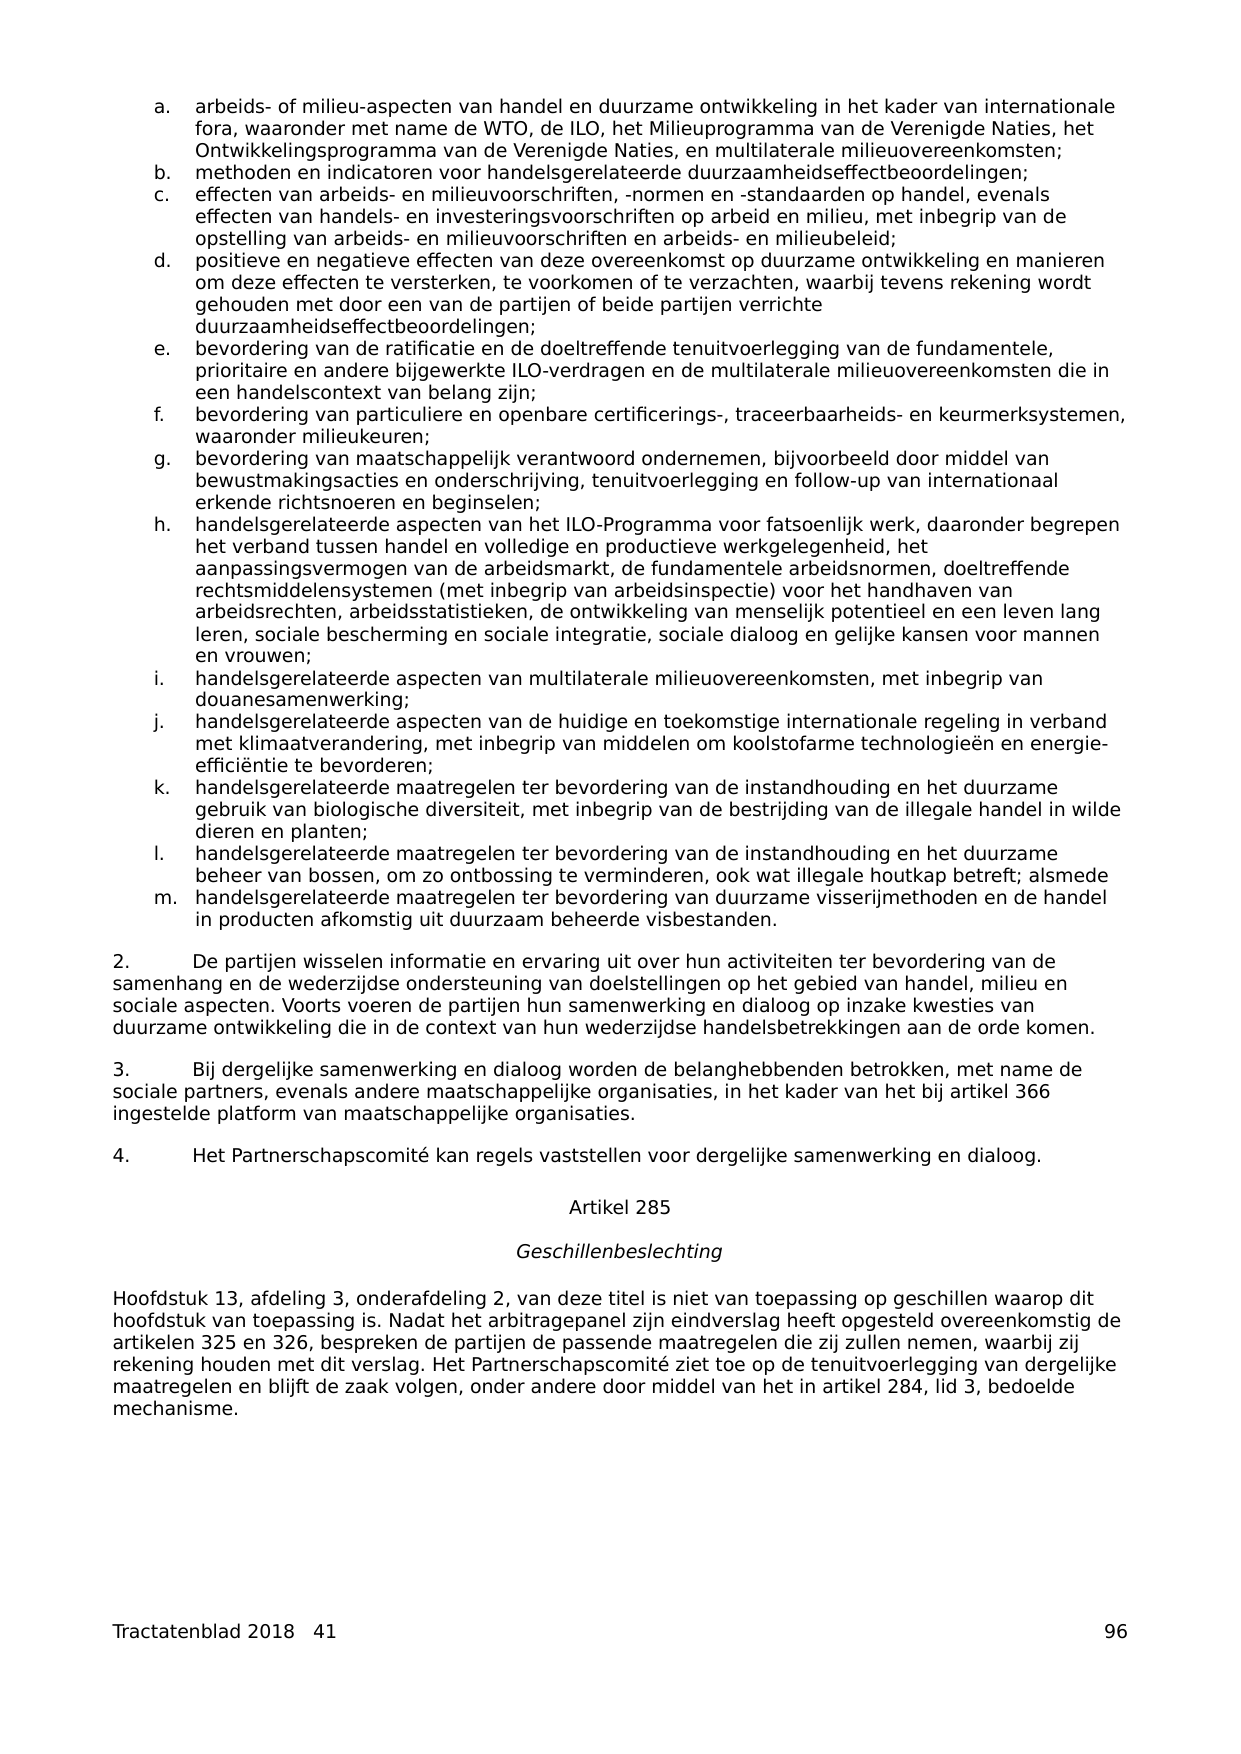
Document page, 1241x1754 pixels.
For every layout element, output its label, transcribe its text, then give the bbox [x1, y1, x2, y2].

text e. bevordering van de ratificatie en de doeltreffende tenuitvoerlegging van de fundamentele, prioritaire en andere bijgewerkte ILO-verdragen en de multilaterale milieuovereenkomsten die in een handelscontext van belang zijn; [153, 338, 1128, 404]
text 4. Het Partnerschapscomité kan regels vaststellen voor dergelijke samenwerking en dialoog. [112, 1145, 1128, 1167]
text b. methoden en indicatoren voor handelsgerelateerde duurzaamheidseffectbeoordelingen; [153, 162, 1128, 184]
text 2. De partijen wisselen informatie en ervaring uit over hun activiteiten ter bevordering van de samenhang en de wederzijdse ondersteuning van doelstellingen op het gebied van handel, milieu en sociale aspecten. Voorts voeren de partijen hun samenwerking en dialoog op inzake kwesties van duurzame ontwikkeling die in de context van hun wederzijdse handelsbetrekkingen aan de orde komen. [112, 951, 1128, 1039]
text Hoofdstuk 13, afdeling 3, onderafdeling 2, van deze titel is niet van toepassing op geschillen waarop dit hoofdstuk van toepassing is. Nadat het arbitragepanel zijn eindverslag heeft opgesteld overeenkomstig de artikelen 325 en 326, bespreken de partijen de passende maatregelen die zij zullen nemen, waarbij zij rekening houden met dit verslag. Het Partnerschapscomité ziet toe op de tenuitvoerlegging van dergelijke maatregelen en blijft de zaak volgen, onder andere door middel van het in artikel 284, lid 3, bedoelde mechanisme. [112, 1288, 1128, 1420]
text k. handelsgerelateerde maatregelen ter bevordering van de instandhouding en het duurzame gebruik van biologische diversiteit, met inbegrip van de bestrijding van de illegale handel in wilde dieren en planten; [153, 777, 1128, 843]
text d. positieve en negatieve effecten van deze overeenkomst op duurzame ontwikkeling en manieren om deze effecten te versterken, te voorkomen of te verzachten, waarbij tevens rekening wordt gehouden met door een van de partijen of beide partijen verrichte duurzaamheidseffectbeoordelingen; [153, 250, 1128, 338]
text f. bevordering van particuliere en openbare certificerings-, traceerbaarheids- en keurmerksystemen, waaronder milieukeuren; [153, 404, 1128, 448]
subtitle Artikel 285 Geschillenbeslechting [112, 1197, 1128, 1263]
text m. handelsgerelateerde maatregelen ter bevordering van duurzame visserijmethoden en de handel in producten afkomstig uit duurzaam beheerde visbestanden. [153, 887, 1128, 931]
text h. handelsgerelateerde aspecten van het ILO-Programma voor fatsoenlijk werk, daaronder begrepen het verband tussen handel en volledige en productieve werkgelegenheid, het aanpassingsvermogen van de arbeidsmarkt, de fundamentele arbeidsnormen, doeltreffende rechtsmiddelensystemen (met inbegrip van arbeidsinspectie) voor het handhaven van arbeidsrechten, arbeidsstatistieken, de ontwikkeling van menselijk potentieel en een leven lang leren, sociale bescherming en sociale integratie, sociale dialoog en gelijke kansen voor mannen en vrouwen; [153, 513, 1128, 667]
text j. handelsgerelateerde aspecten van de huidige en toekomstige internationale regeling in verband met klimaatverandering, met inbegrip van middelen om koolstofarme technologieën en energie-efficiëntie te bevorderen; [153, 711, 1128, 777]
text 3. Bij dergelijke samenwerking en dialoog worden de belanghebbenden betrokken, met name de sociale partners, evenals andere maatschappelijke organisaties, in het kader van het bij artikel 366 ingestelde platform van maatschappelijke organisaties. [112, 1059, 1128, 1125]
text a. arbeids- of milieu-aspecten van handel en duurzame ontwikkeling in het kader van internationale fora, waaronder met name de WTO, de ILO, het Milieuprogramma van de Verenigde Naties, het Ontwikkelingsprogramma van de Verenigde Naties, en multilaterale milieuovereenkomsten; [153, 96, 1128, 162]
text i. handelsgerelateerde aspecten van multilaterale milieuovereenkomsten, met inbegrip van douanesamenwerking; [153, 667, 1128, 711]
text g. bevordering van maatschappelijk verantwoord ondernemen, bijvoorbeeld door middel van bewustmakingsacties en onderschrijving, tenuitvoerlegging en follow-up van internationaal erkende richtsnoeren en beginselen; [153, 448, 1128, 513]
text c. effecten van arbeids- en milieuvoorschriften, -normen en -standaarden op handel, evenals effecten van handels- en investeringsvoorschriften op arbeid en milieu, met inbegrip van de opstelling van arbeids- en milieuvoorschriften en arbeids- en milieubeleid; [153, 184, 1128, 250]
text l. handelsgerelateerde maatregelen ter bevordering van de instandhouding en het duurzame beheer van bossen, om zo ontbossing te verminderen, ook wat illegale houtkap betreft; alsmede [153, 843, 1128, 887]
